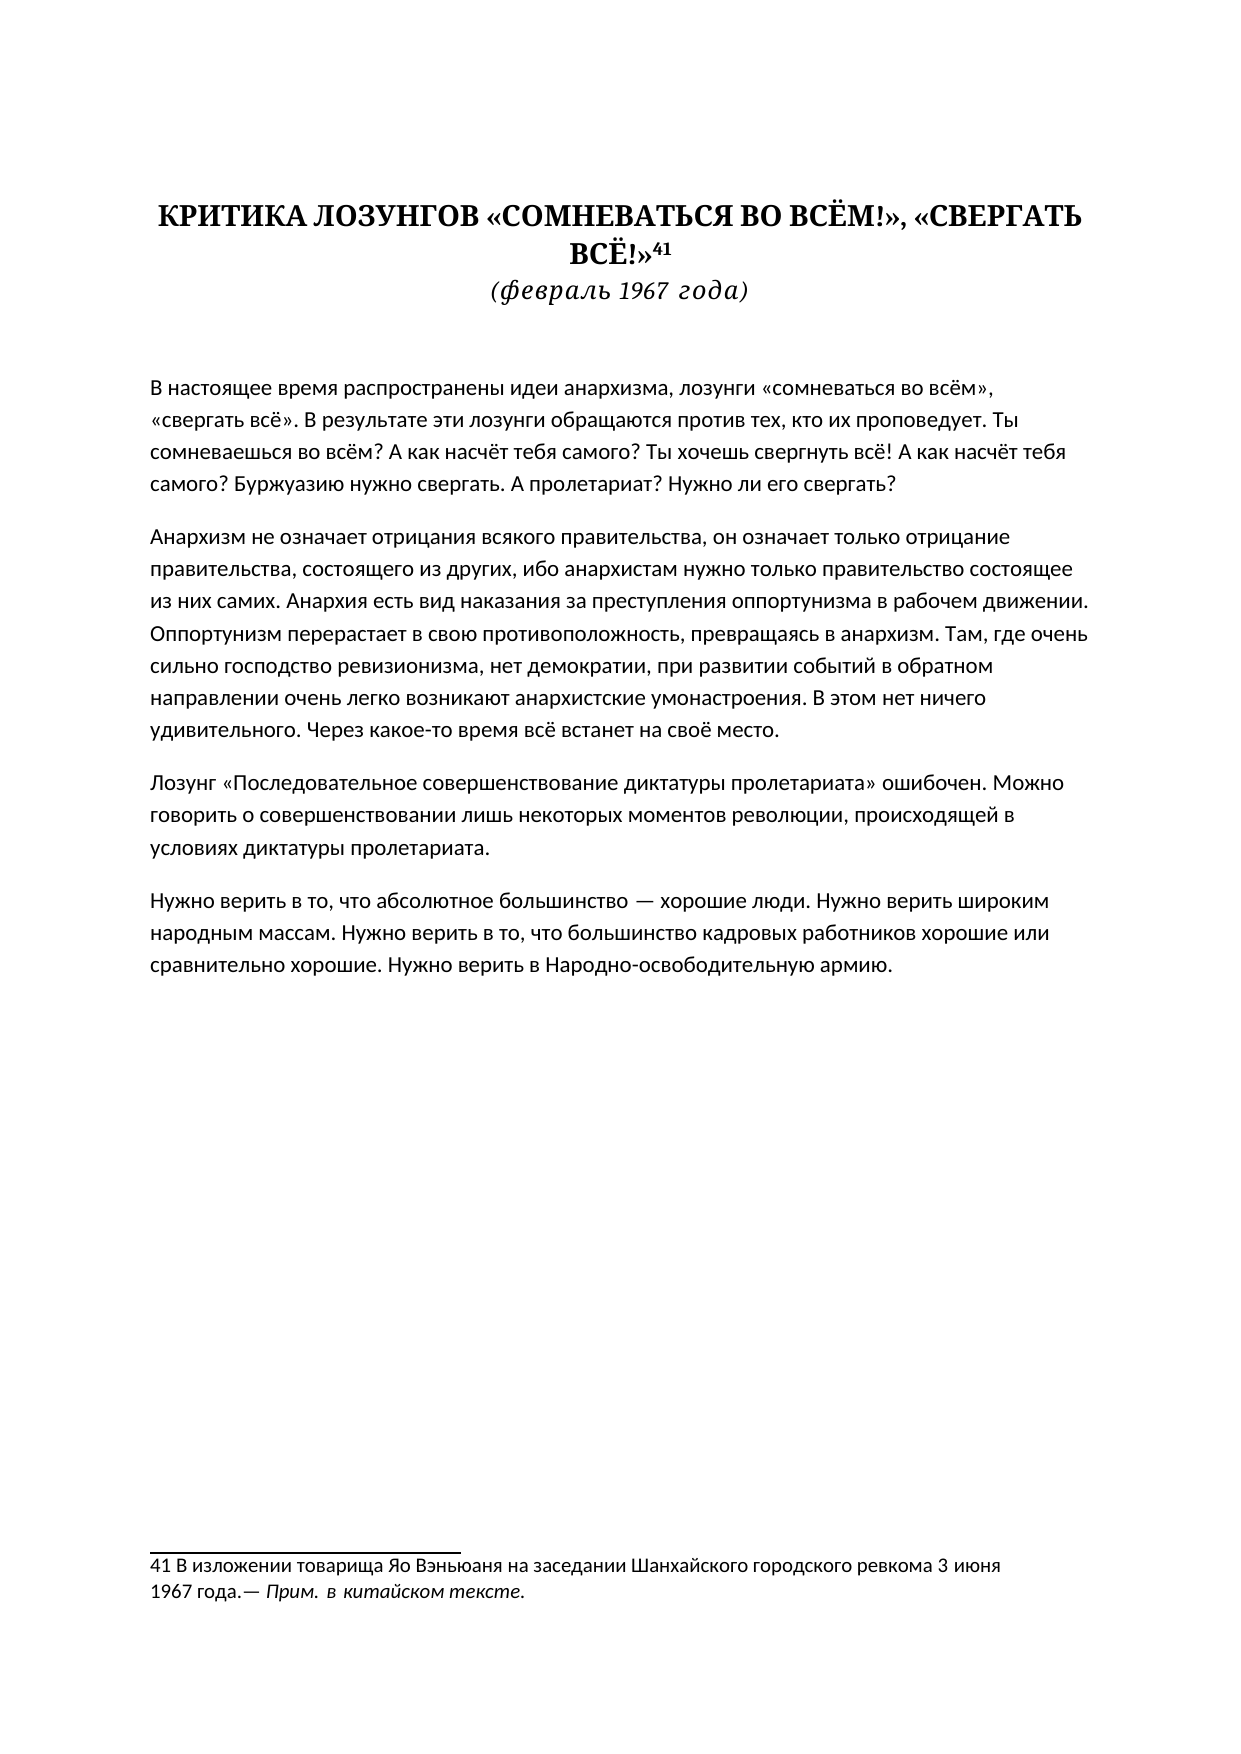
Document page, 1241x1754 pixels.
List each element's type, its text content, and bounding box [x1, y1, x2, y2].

text В изложении товарища Яо Вэньюаня на заседании Шанхайского городского ревкома 3 июня 1967 года.— Прим. в китайском тексте. [150, 1553, 1091, 1603]
text Нужно верить в то, что абсолютное большинство — хорошие люди. Нужно верить широким народным массам. Нужно верить в то, что большинство кадровых работников хорошие или сравнительно хорошие. Нужно верить в Народно-освободительную армию. [150, 886, 1091, 978]
text Анархизм не означает отрицания всякого правительства, он означает только отрицание правительства, состоящего из других, ибо анархистам нужно только правительство состоящее из них самих. Анархия есть вид наказания за преступления оппортунизма в рабочем движении. Оппортунизм перерастает в свою противоположность, превращаясь в анархизм. Там, где очень сильно господство ревизионизма, нет демократии, при развитии событий в обратном направлении очень легко возникают анархистские умонастроения. В этом нет ничего удивительного. Через какое-то время всё встанет на своё место. [150, 522, 1091, 743]
text (февраль 1967 года) [150, 277, 1091, 306]
text В настоящее время распространены идеи анархизма, лозунги «сомневаться во всём», «свергать всё». В результате эти лозунги обращаются против тех, кто их проповедует. Ты сомневаешься во всём? А как насчёт тебя самого? Ты хочешь свергнуть всё! А как насчёт тебя самого? Буржуазию нужно свергать. А пролетариат? Нужно ли его свергать? [150, 373, 1091, 497]
text Лозунг «Последовательное совершенствование диктатуры пролетариата» ошибочен. Можно говорить о совершенствовании лишь некоторых моментов революции, происходящей в условиях диктатуры пролетариата. [150, 768, 1091, 861]
subtitle Критика лозунгов «сомневаться во всём!», «свергать всё!» [150, 200, 1091, 272]
